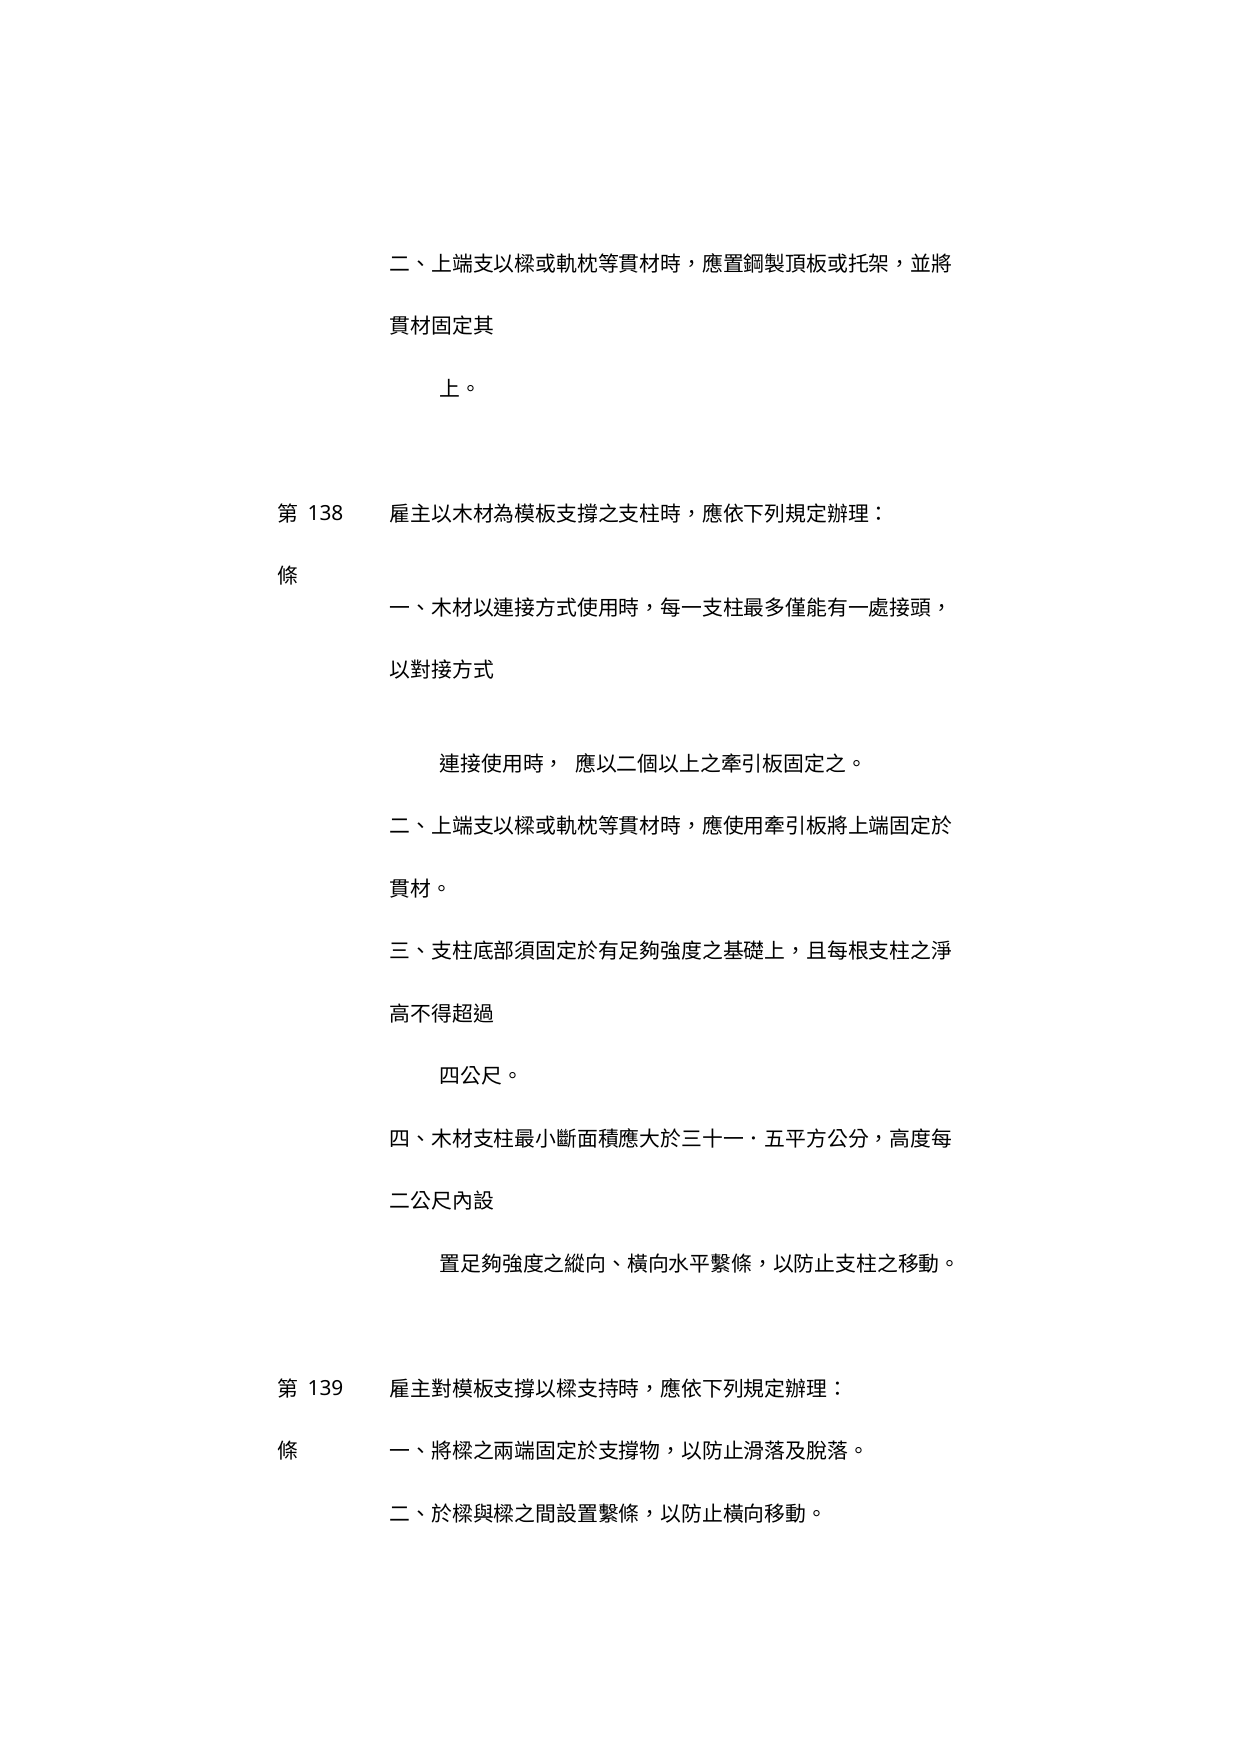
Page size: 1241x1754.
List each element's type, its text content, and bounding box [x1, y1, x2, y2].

table_cell 第 138 條 [274, 411, 386, 1286]
table_cell 雇主以木材為模板支撐之支柱時，應依下列規定辦理： 一、木材以連接方式使用時，每一支柱最多僅能有一處接頭，以對接方式 連接使用時， 應以二個以上之牽引板固定之。 二、上端支以樑或軌枕等貫材時，應使用牽引板將上端固定於貫材。 三、支柱底部須固定於有足夠強度之基礎上，且每根支柱之淨高不得超過 四公尺。 四、木材支柱最小斷面積應大於三十一．五平方公分，高度每二公尺內設 置足夠強度之縱向、橫向水平繫條，以防止支柱之移動。 [386, 411, 966, 1286]
table_cell 雇主對模板支撐以樑支持時，應依下列規定辦理： 一、將樑之兩端固定於支撐物，以防止滑落及脫落。 二、於樑與樑之間設置繫條，以防止橫向移動。 [386, 1286, 966, 1536]
table_cell 第 139 條 [274, 1286, 386, 1536]
table_cell [274, 158, 386, 411]
table_cell 二、上端支以樑或軌枕等貫材時，應置鋼製頂板或托架，並將貫材固定其 上。 [386, 158, 966, 411]
